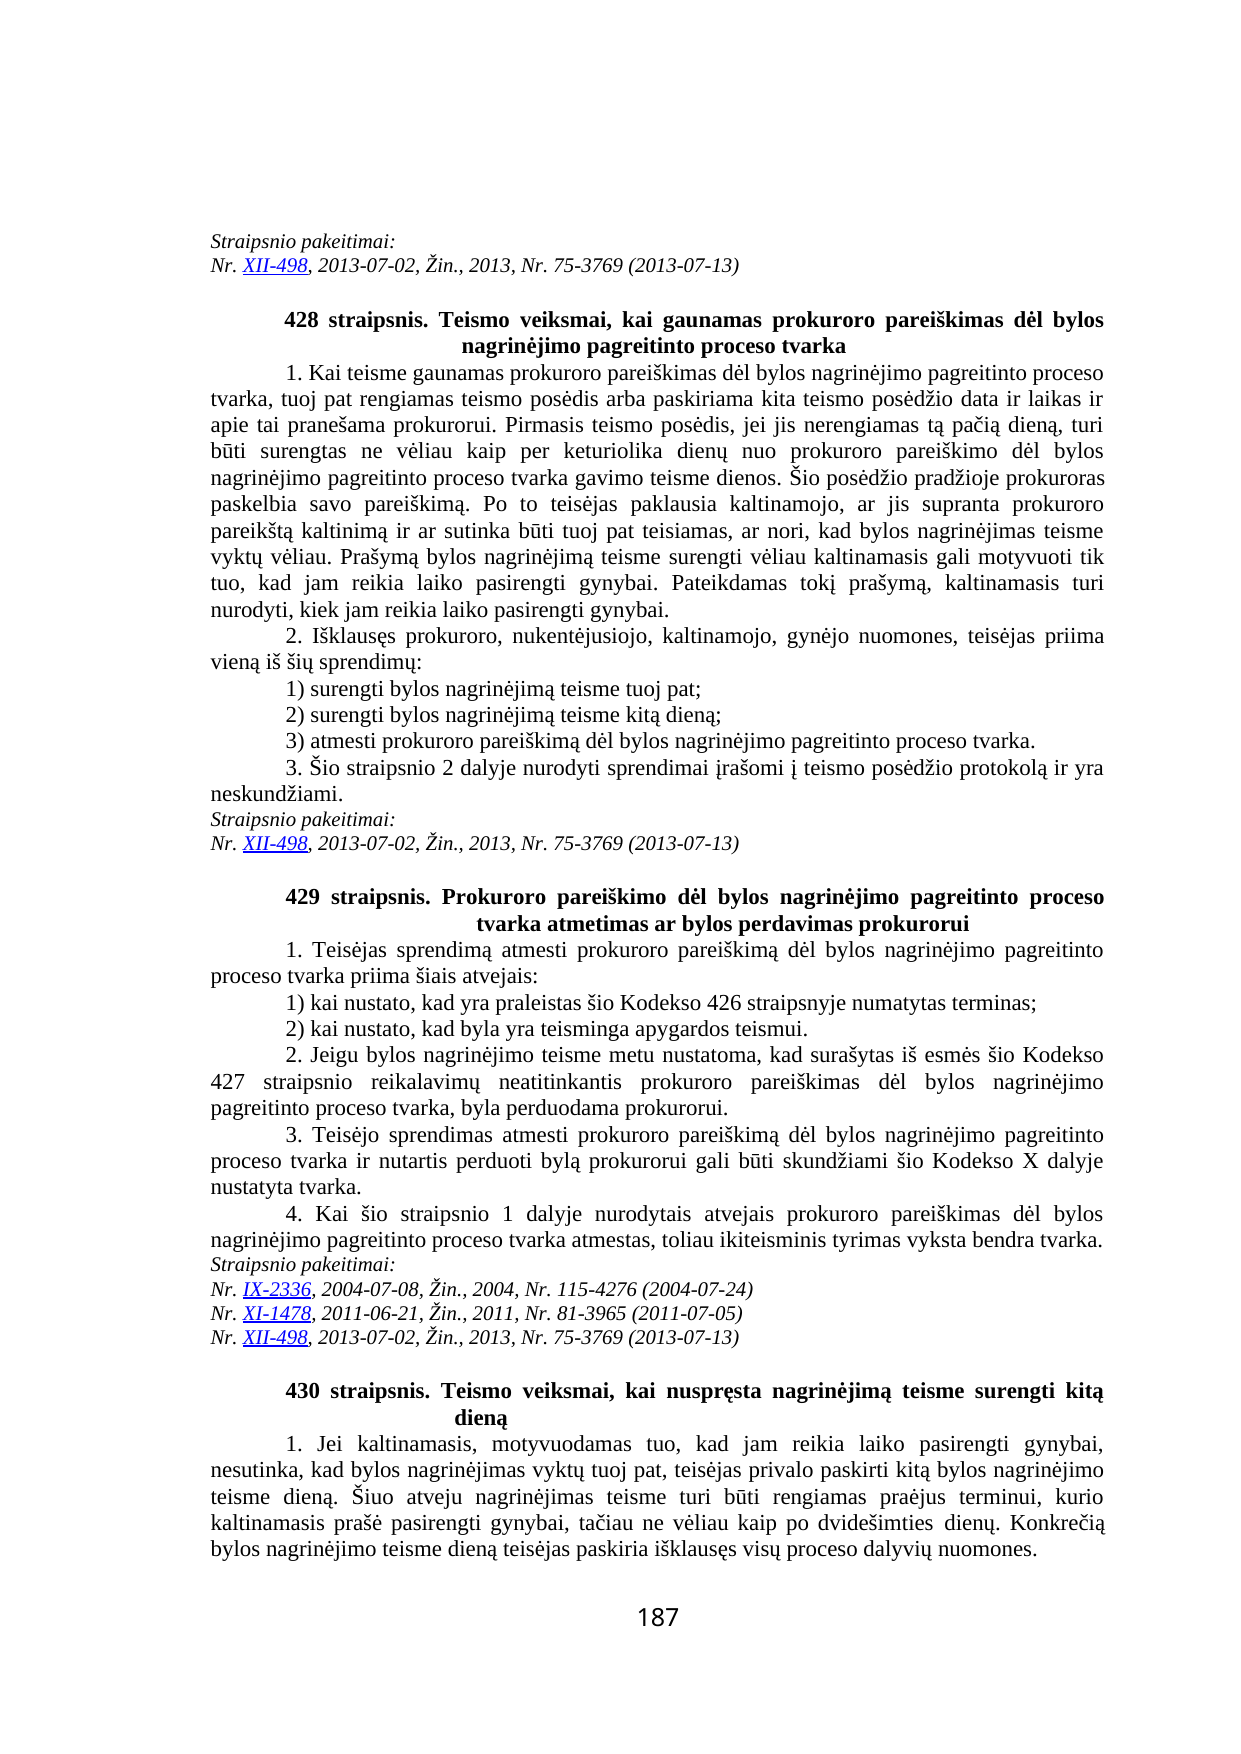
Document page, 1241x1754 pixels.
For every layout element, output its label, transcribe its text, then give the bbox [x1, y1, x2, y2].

text Nr. XI-1478, 2011-06-21, Žin., 2011, Nr. 81-3965 (2011-07-05) [210, 1301, 1105, 1324]
text Straipsnio pakeitimai: [210, 229, 1105, 253]
text 1) surengti bylos nagrinėjimą teisme tuoj pat; [210, 675, 1105, 701]
text 3. Šio straipsnio 2 dalyje nurodyti sprendimai įrašomi į teismo posėdžio protokolą ir yra neskundžiami. [210, 754, 1105, 807]
text 2) surengti bylos nagrinėjimą teisme kitą dieną; [210, 701, 1105, 727]
text 2. Jeigu bylos nagrinėjimo teisme metu nustatoma, kad surašytas iš esmės šio Kodekso 427 straipsnio reikalavimų neatitinkantis prokuroro pareiškimas dėl bylos nagrinėjimo pagreitinto proceso tvarka, byla perduodama prokurorui. [210, 1042, 1105, 1121]
text Straipsnio pakeitimai: [210, 1252, 1105, 1276]
text 429 straipsnis. Prokuroro pareiškimo dėl bylos nagrinėjimo pagreitinto proceso tvarka atmetimas ar bylos perdavimas prokurorui [285, 883, 1105, 936]
text 2. Išklausęs prokuroro, nukentėjusiojo, kaltinamojo, gynėjo nuomones, teisėjas priima vieną iš šių sprendimų: [210, 622, 1105, 675]
text 4. Kai šio straipsnio 1 dalyje nurodytais atvejais prokuroro pareiškimas dėl bylos nagrinėjimo pagreitinto proceso tvarka atmestas, toliau ikiteisminis tyrimas vyksta bendra tvarka. [210, 1200, 1105, 1252]
text 428 straipsnis. Teismo veiksmai, kai gaunamas prokuroro pareiškimas dėl bylos nagrinėjimo pagreitinto proceso tvarka [284, 306, 1105, 358]
text Straipsnio pakeitimai: [210, 807, 1105, 831]
text 1. Teisėjas sprendimą atmesti prokuroro pareiškimą dėl bylos nagrinėjimo pagreitinto proceso tvarka priima šiais atvejais: [210, 936, 1105, 989]
text Nr. XII-498, 2013-07-02, Žin., 2013, Nr. 75-3769 (2013-07-13) [210, 1324, 1105, 1349]
text Nr. XII-498, 2013-07-02, Žin., 2013, Nr. 75-3769 (2013-07-13) [210, 253, 1105, 277]
text 430 straipsnis. Teismo veiksmai, kai nuspręsta nagrinėjimą teisme surengti kitą dieną [285, 1377, 1105, 1430]
text 3) atmesti prokuroro pareiškimą dėl bylos nagrinėjimo pagreitinto proceso tvarka. [210, 727, 1105, 754]
text 1. Jei kaltinamasis, motyvuodamas tuo, kad jam reikia laiko pasirengti gynybai, nesutinka, kad bylos nagrinėjimas vyktų tuoj pat, teisėjas privalo paskirti kitą bylos nagrinėjimo teisme dieną. Šiuo atveju nagrinėjimas teisme turi būti rengiamas praėjus terminui, kurio kaltinamasis prašė pasirengti gynybai, tačiau ne vėliau kaip po dvidešimties dienų. Konkrečią bylos nagrinėjimo teisme dieną teisėjas paskiria išklausęs visų proceso dalyvių nuomones. [210, 1430, 1105, 1562]
text 3. Teisėjo sprendimas atmesti prokuroro pareiškimą dėl bylos nagrinėjimo pagreitinto proceso tvarka ir nutartis perduoti bylą prokurorui gali būti skundžiami šio Kodekso X dalyje nustatyta tvarka. [210, 1121, 1105, 1200]
text 1) kai nustato, kad yra praleistas šio Kodekso 426 straipsnyje numatytas terminas; [210, 989, 1105, 1015]
text 1. Kai teisme gaunamas prokuroro pareiškimas dėl bylos nagrinėjimo pagreitinto proceso tvarka, tuoj pat rengiamas teismo posėdis arba paskiriama kita teismo posėdžio data ir laikas ir apie tai pranešama prokurorui. Pirmasis teismo posėdis, jei jis nerengiamas tą pačią dieną, turi būti surengtas ne vėliau kaip per keturiolika dienų nuo prokuroro pareiškimo dėl bylos nagrinėjimo pagreitinto proceso tvarka gavimo teisme dienos. Šio posėdžio pradžioje prokuroras paskelbia savo pareiškimą. Po to teisėjas paklausia kaltinamojo, ar jis supranta prokuroro pareikštą kaltinimą ir ar sutinka būti tuoj pat teisiamas, ar nori, kad bylos nagrinėjimas teisme vyktų vėliau. Prašymą bylos nagrinėjimą teisme surengti vėliau kaltinamasis gali motyvuoti tik tuo, kad jam reikia laiko pasirengti gynybai. Pateikdamas tokį prašymą, kaltinamasis turi nurodyti, kiek jam reikia laiko pasirengti gynybai. [210, 358, 1105, 622]
text Nr. IX-2336, 2004-07-08, Žin., 2004, Nr. 115-4276 (2004-07-24) [210, 1276, 1105, 1301]
text 2) kai nustato, kad byla yra teisminga apygardos teismui. [210, 1015, 1105, 1042]
text Nr. XII-498, 2013-07-02, Žin., 2013, Nr. 75-3769 (2013-07-13) [210, 831, 1105, 855]
